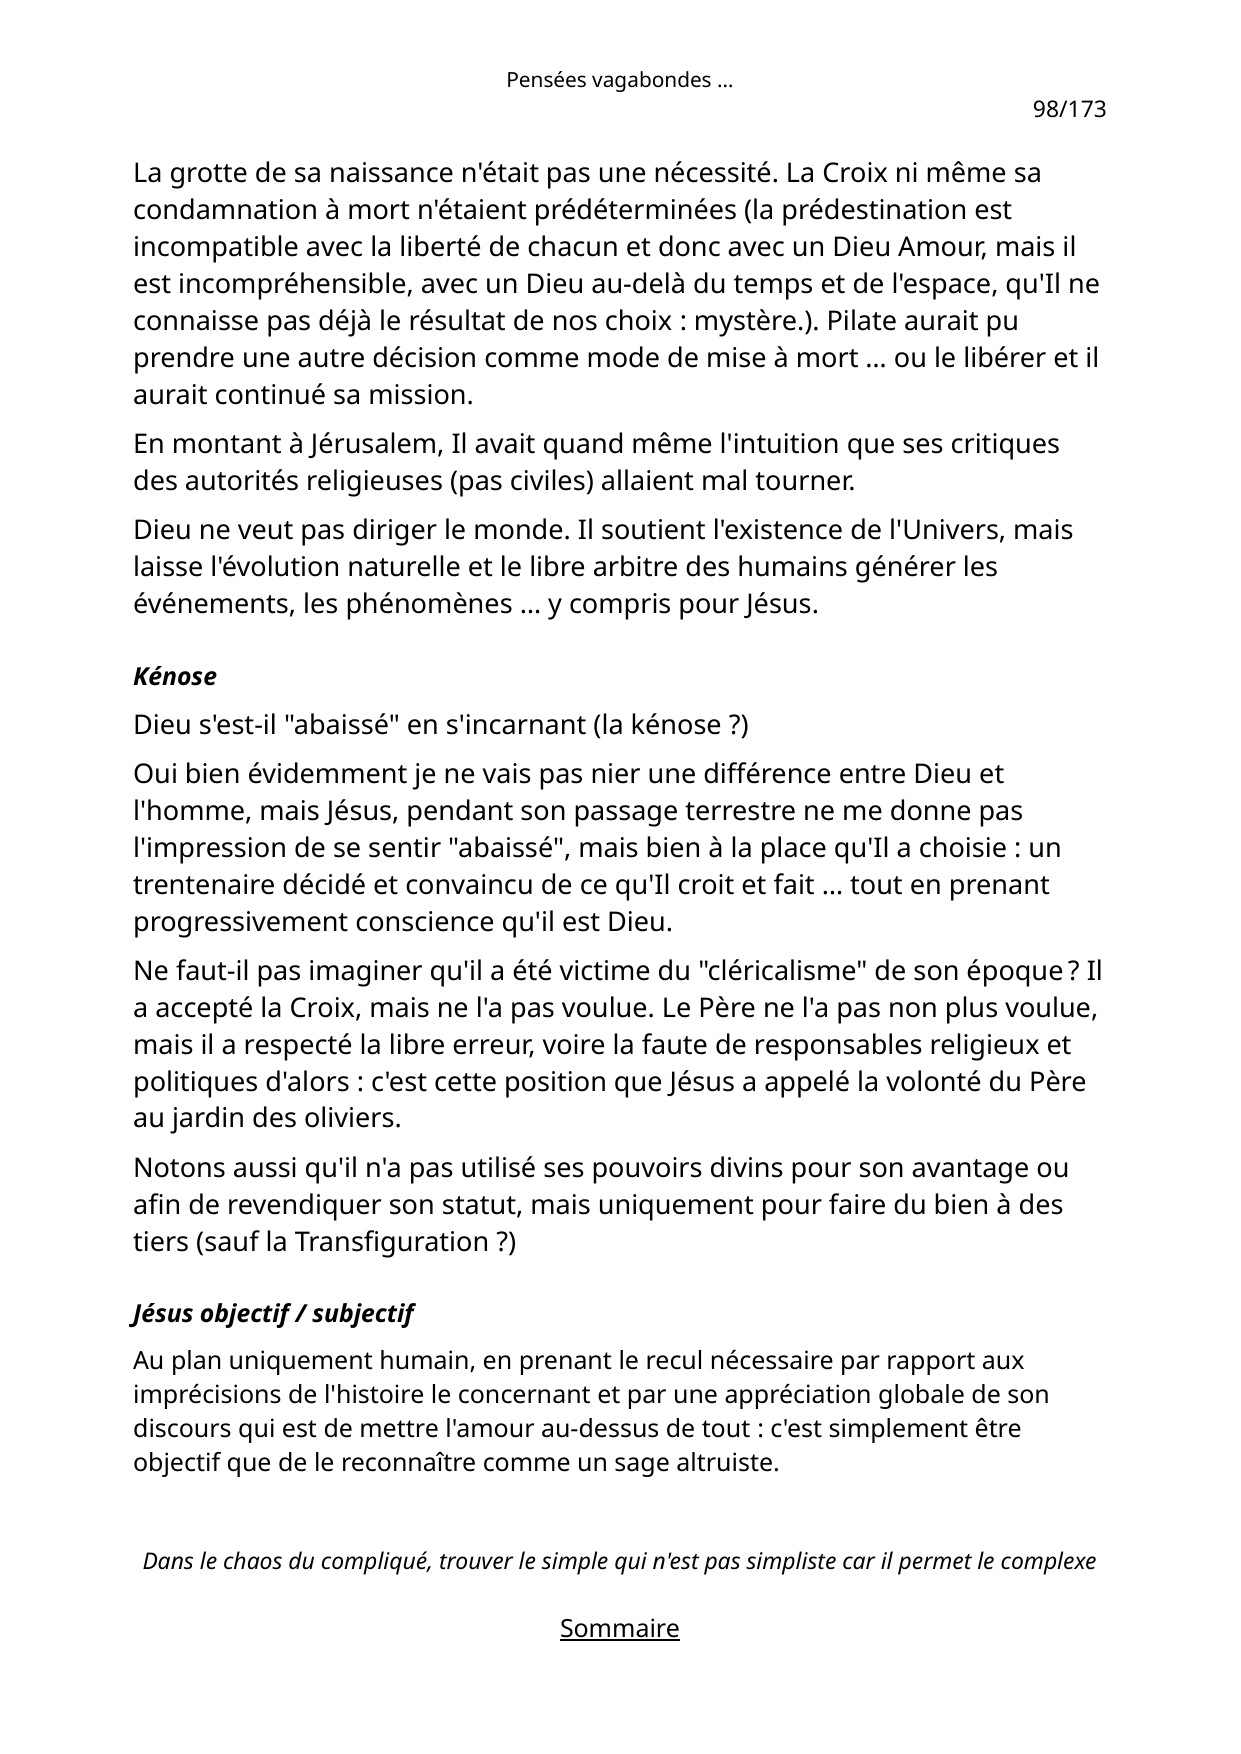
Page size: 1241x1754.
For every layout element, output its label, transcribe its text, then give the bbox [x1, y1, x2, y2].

text Dieu ne veut pas diriger le monde. Il soutient l'existence de l'Univers, mais laisse l'évolution naturelle et le libre arbitre des humains générer les événements, les phénomènes … y compris pour Jésus. [133, 511, 1107, 621]
text Oui bien évidemment je ne vais pas nier une différence entre Dieu et l'homme, mais Jésus, pendant son passage terrestre ne me donne pas l'impression de se sentir "abaissé", mais bien à la place qu'Il a choisie : un trentenaire décidé et convaincu de ce qu'Il croit et fait … tout en prenant progressivement conscience qu'il est Dieu. [133, 754, 1107, 939]
text En montant à Jérusalem, Il avait quand même l'intuition que ses critiques des autorités religieuses (pas civiles) allaient mal tourner. [133, 424, 1107, 498]
text Dieu s'est-il "abaissé" en s'incarnant (la kénose ?) [133, 705, 1107, 742]
subtitle Kénose [133, 659, 1107, 693]
text Ne faut-il pas imaginer qu'il a été victime du "cléricalisme" de son époque ? Il a accepté la Croix, mais ne l'a pas voulue. Le Père ne l'a pas non plus voulue, mais il a respecté la libre erreur, voire la faute de responsables religieux et politiques d'alors : c'est cette position que Jésus a appelé la volonté du Père au jardin des oliviers. [133, 951, 1107, 1136]
text Au plan uniquement humain, en prenant le recul nécessaire par rapport aux imprécisions de l'histoire le concernant et par une appréciation globale de son discours qui est de mettre l'amour au-dessus de tout : c'est simplement être objectif que de le reconnaître comme un sage altruiste. [133, 1343, 1107, 1479]
text Notons aussi qu'il n'a pas utilisé ses pouvoirs divins pour son avantage ou afin de revendiquer son statut, mais uniquement pour faire du bien à des tiers (sauf la Transfiguration ?) [133, 1148, 1107, 1259]
text La grotte de sa naissance n'était pas une nécessité. La Croix ni même sa condamnation à mort n'étaient prédéterminées (la prédestination est incompatible avec la liberté de chacun et donc avec un Dieu Amour, mais il est incompréhensible, avec un Dieu au-delà du temps et de l'espace, qu'Il ne connaisse pas déjà le résultat de nos choix : mystère.). Pilate aurait pu prendre une autre décision comme mode de mise à mort … ou le libérer et il aurait continué sa mission. [133, 154, 1107, 412]
subtitle Jésus objectif / subjectif [133, 1296, 1107, 1330]
